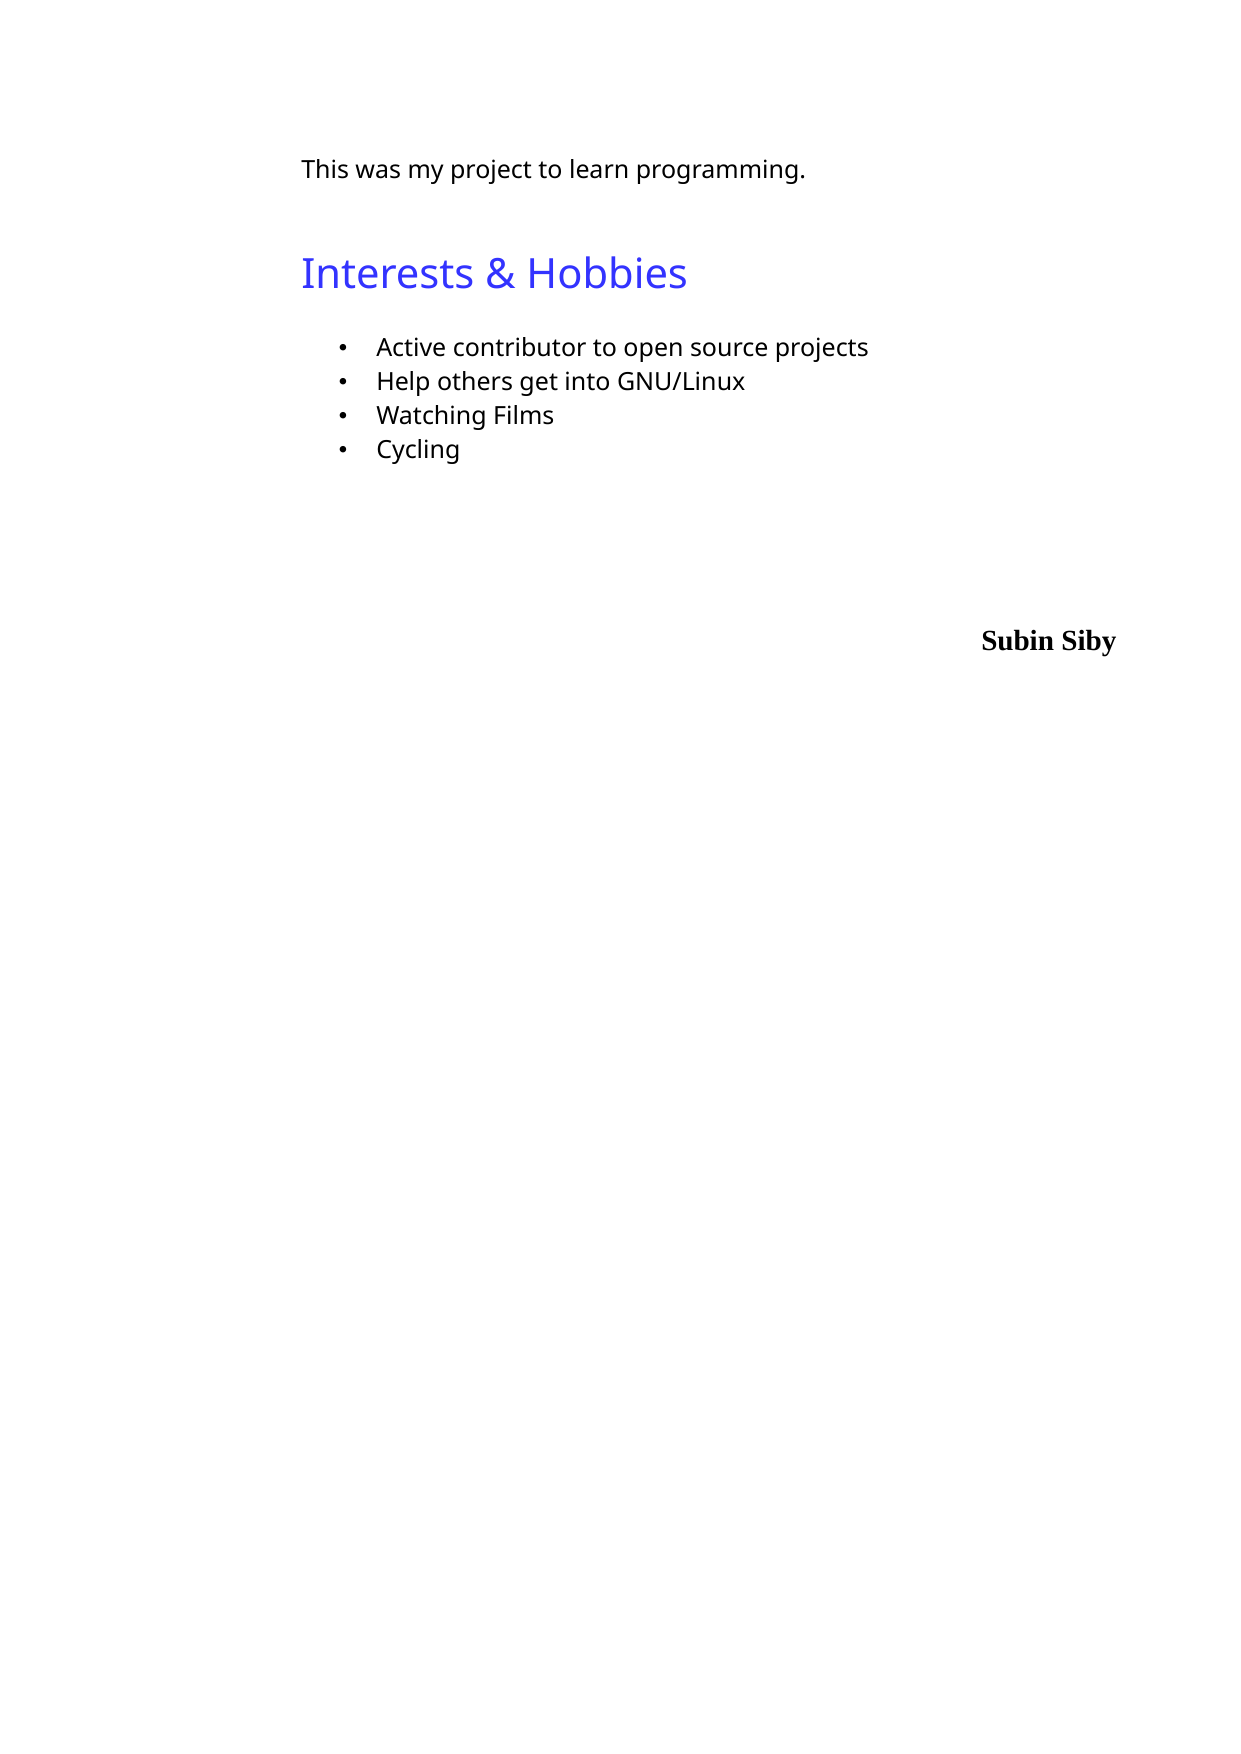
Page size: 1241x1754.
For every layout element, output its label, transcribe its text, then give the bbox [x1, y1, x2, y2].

table_header [118, 244, 301, 329]
table_cell [118, 118, 301, 186]
table_cell [301, 500, 1123, 549]
table_cell [301, 550, 1123, 588]
table_header Subin Siby [620, 617, 1122, 662]
table_header Interests & Hobbies [301, 244, 1123, 329]
table_cell [118, 500, 301, 549]
table_cell Active contributor to open source projects Help others get into GNU/Linux Watching Films Cycling [301, 329, 1123, 499]
table_cell This was my project to learn programming. [301, 118, 1123, 186]
table_header [118, 617, 620, 662]
table_cell [118, 550, 301, 588]
table_cell [118, 329, 301, 499]
